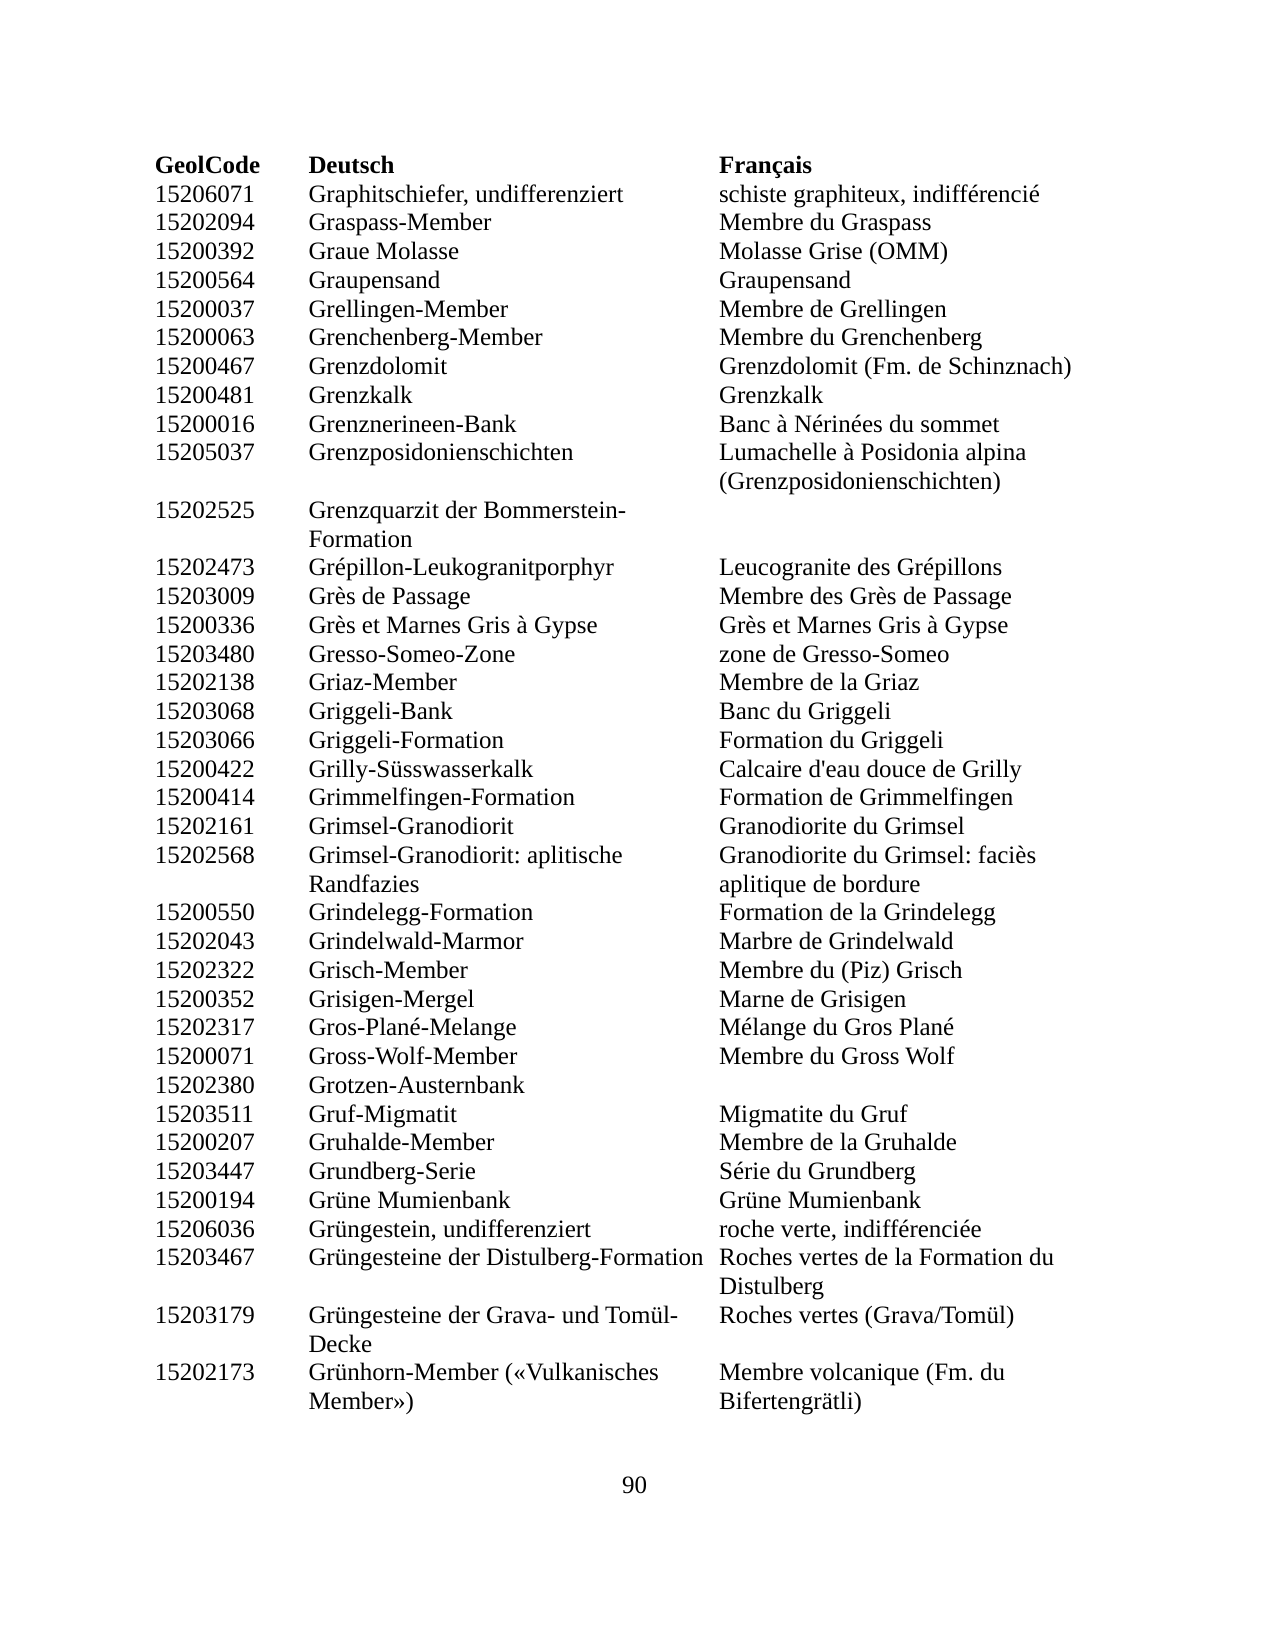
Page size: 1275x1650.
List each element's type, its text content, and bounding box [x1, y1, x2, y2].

table_cell Membre du Graspass [714, 208, 1125, 236]
table_cell Griggeli-Formation [304, 725, 714, 754]
table_cell Membre volcanique (Fm. du Bifertengrätli) [714, 1358, 1125, 1415]
table_cell 15200414 [150, 783, 304, 811]
table_cell Roches vertes (Grava/Tomül) [714, 1300, 1125, 1357]
table_cell 15200207 [150, 1128, 304, 1156]
table_cell Grüne Mumienbank [714, 1185, 1125, 1214]
table_cell 15202161 [150, 811, 304, 840]
table_cell Grimsel-Granodiorit [304, 811, 714, 840]
table_cell 15203480 [150, 639, 304, 667]
table_cell 15203009 [150, 581, 304, 610]
table_cell 15200063 [150, 323, 304, 351]
table_cell Membre des Grès de Passage [714, 581, 1125, 610]
table_cell Gros-Plané-Melange [304, 1013, 714, 1041]
table_cell [714, 495, 1125, 552]
table_cell 15202043 [150, 926, 304, 955]
table_header Français [714, 150, 1125, 179]
table_cell [714, 1070, 1125, 1099]
table_cell Série du Grundberg [714, 1156, 1125, 1185]
table_cell Formation de Grimmelfingen [714, 783, 1125, 811]
table_cell 15206071 [150, 179, 304, 207]
table_cell 15202568 [150, 840, 304, 897]
table_cell Marne de Grisigen [714, 984, 1125, 1012]
table_cell Graspass-Member [304, 208, 714, 236]
table_cell 15200016 [150, 409, 304, 437]
table_cell 15200550 [150, 898, 304, 926]
table_cell schiste graphiteux, indifférencié [714, 179, 1125, 207]
table_cell 15200564 [150, 265, 304, 294]
table_cell zone de Gresso-Someo [714, 639, 1125, 667]
table_cell Grès et Marnes Gris à Gypse [714, 610, 1125, 639]
table_cell Banc à Nérinées du sommet [714, 409, 1125, 437]
table_cell 15203447 [150, 1156, 304, 1185]
table_cell Graupensand [304, 265, 714, 294]
table_cell 15202317 [150, 1013, 304, 1041]
table_cell Banc du Griggeli [714, 696, 1125, 725]
table_cell 15200071 [150, 1041, 304, 1070]
table_cell Lumachelle à Posidonia alpina (Grenzposidonienschichten) [714, 438, 1125, 495]
table_cell 15202322 [150, 955, 304, 984]
table_cell 15203179 [150, 1300, 304, 1357]
table_cell Grotzen-Austernbank [304, 1070, 714, 1099]
table_cell Graphitschiefer, undifferenziert [304, 179, 714, 207]
table_cell Graue Molasse [304, 236, 714, 265]
table_cell Grimsel-Granodiorit: aplitische Randfazies [304, 840, 714, 897]
table_cell 15202473 [150, 553, 304, 581]
table_cell Membre du Grenchenberg [714, 323, 1125, 351]
table_cell Migmatite du Gruf [714, 1099, 1125, 1127]
table_cell 15203068 [150, 696, 304, 725]
table_cell Mélange du Gros Plané [714, 1013, 1125, 1041]
table_cell 15200336 [150, 610, 304, 639]
table_cell Gresso-Someo-Zone [304, 639, 714, 667]
table_cell Grundberg-Serie [304, 1156, 714, 1185]
table_cell Roches vertes de la Formation du Distulberg [714, 1243, 1125, 1300]
table_cell Grenzdolomit [304, 351, 714, 380]
table_cell 15205037 [150, 438, 304, 495]
table_cell Formation du Griggeli [714, 725, 1125, 754]
table_cell roche verte, indifférenciée [714, 1214, 1125, 1242]
table_cell Grès et Marnes Gris à Gypse [304, 610, 714, 639]
table_cell Grünhorn-Member («Vulkanisches Member») [304, 1358, 714, 1415]
table_cell Granodiorite du Grimsel [714, 811, 1125, 840]
table_cell Grüngestein, undifferenziert [304, 1214, 714, 1242]
table_cell Grüngesteine der Grava- und Tomül-Decke [304, 1300, 714, 1357]
table_cell 15203066 [150, 725, 304, 754]
table_cell 15200422 [150, 754, 304, 782]
table_cell Grenzdolomit (Fm. de Schinznach) [714, 351, 1125, 380]
table_cell Grindelegg-Formation [304, 898, 714, 926]
table_cell 15206036 [150, 1214, 304, 1242]
table_cell 15200194 [150, 1185, 304, 1214]
table_header Deutsch [304, 150, 714, 179]
table_cell 15200467 [150, 351, 304, 380]
table_cell Grüngesteine der Distulberg-Formation [304, 1243, 714, 1300]
table_cell Grès de Passage [304, 581, 714, 610]
table_cell Marbre de Grindelwald [714, 926, 1125, 955]
table_cell Grenzkalk [714, 380, 1125, 409]
table_cell Graupensand [714, 265, 1125, 294]
table_cell 15202094 [150, 208, 304, 236]
table_cell Gruhalde-Member [304, 1128, 714, 1156]
table_cell 15200392 [150, 236, 304, 265]
table_cell Grisigen-Mergel [304, 984, 714, 1012]
table_cell 15202173 [150, 1358, 304, 1415]
table_cell Grenzkalk [304, 380, 714, 409]
table_cell Membre de la Gruhalde [714, 1128, 1125, 1156]
table_cell Grellingen-Member [304, 294, 714, 322]
table_header GeolCode [150, 150, 304, 179]
table_cell 15202525 [150, 495, 304, 552]
table_cell Grenzquarzit der Bommerstein-Formation [304, 495, 714, 552]
table_cell Grindelwald-Marmor [304, 926, 714, 955]
table_cell Grimmelfingen-Formation [304, 783, 714, 811]
table_cell Membre de Grellingen [714, 294, 1125, 322]
table_cell Grisch-Member [304, 955, 714, 984]
table_cell Membre du (Piz) Grisch [714, 955, 1125, 984]
table_cell 15202138 [150, 668, 304, 696]
table_cell Gross-Wolf-Member [304, 1041, 714, 1070]
table_cell 15203467 [150, 1243, 304, 1300]
table_cell 15202380 [150, 1070, 304, 1099]
table_cell Granodiorite du Grimsel: faciès aplitique de bordure [714, 840, 1125, 897]
table_cell Grenzposidonienschichten [304, 438, 714, 495]
table_cell Grilly-Süsswasserkalk [304, 754, 714, 782]
table_cell Grépillon-Leukogranitporphyr [304, 553, 714, 581]
table_cell Leucogranite des Grépillons [714, 553, 1125, 581]
table_cell Membre du Gross Wolf [714, 1041, 1125, 1070]
table_cell Molasse Grise (OMM) [714, 236, 1125, 265]
table_cell Formation de la Grindelegg [714, 898, 1125, 926]
table_cell Griaz-Member [304, 668, 714, 696]
table_cell 15200481 [150, 380, 304, 409]
table_cell 15203511 [150, 1099, 304, 1127]
table_cell Gruf-Migmatit [304, 1099, 714, 1127]
table_cell 15200352 [150, 984, 304, 1012]
table_cell Membre de la Griaz [714, 668, 1125, 696]
table_cell Grüne Mumienbank [304, 1185, 714, 1214]
table_cell 15200037 [150, 294, 304, 322]
table_cell Grenznerineen-Bank [304, 409, 714, 437]
table_cell Grenchenberg-Member [304, 323, 714, 351]
table_cell Calcaire d'eau douce de Grilly [714, 754, 1125, 782]
table_cell Griggeli-Bank [304, 696, 714, 725]
